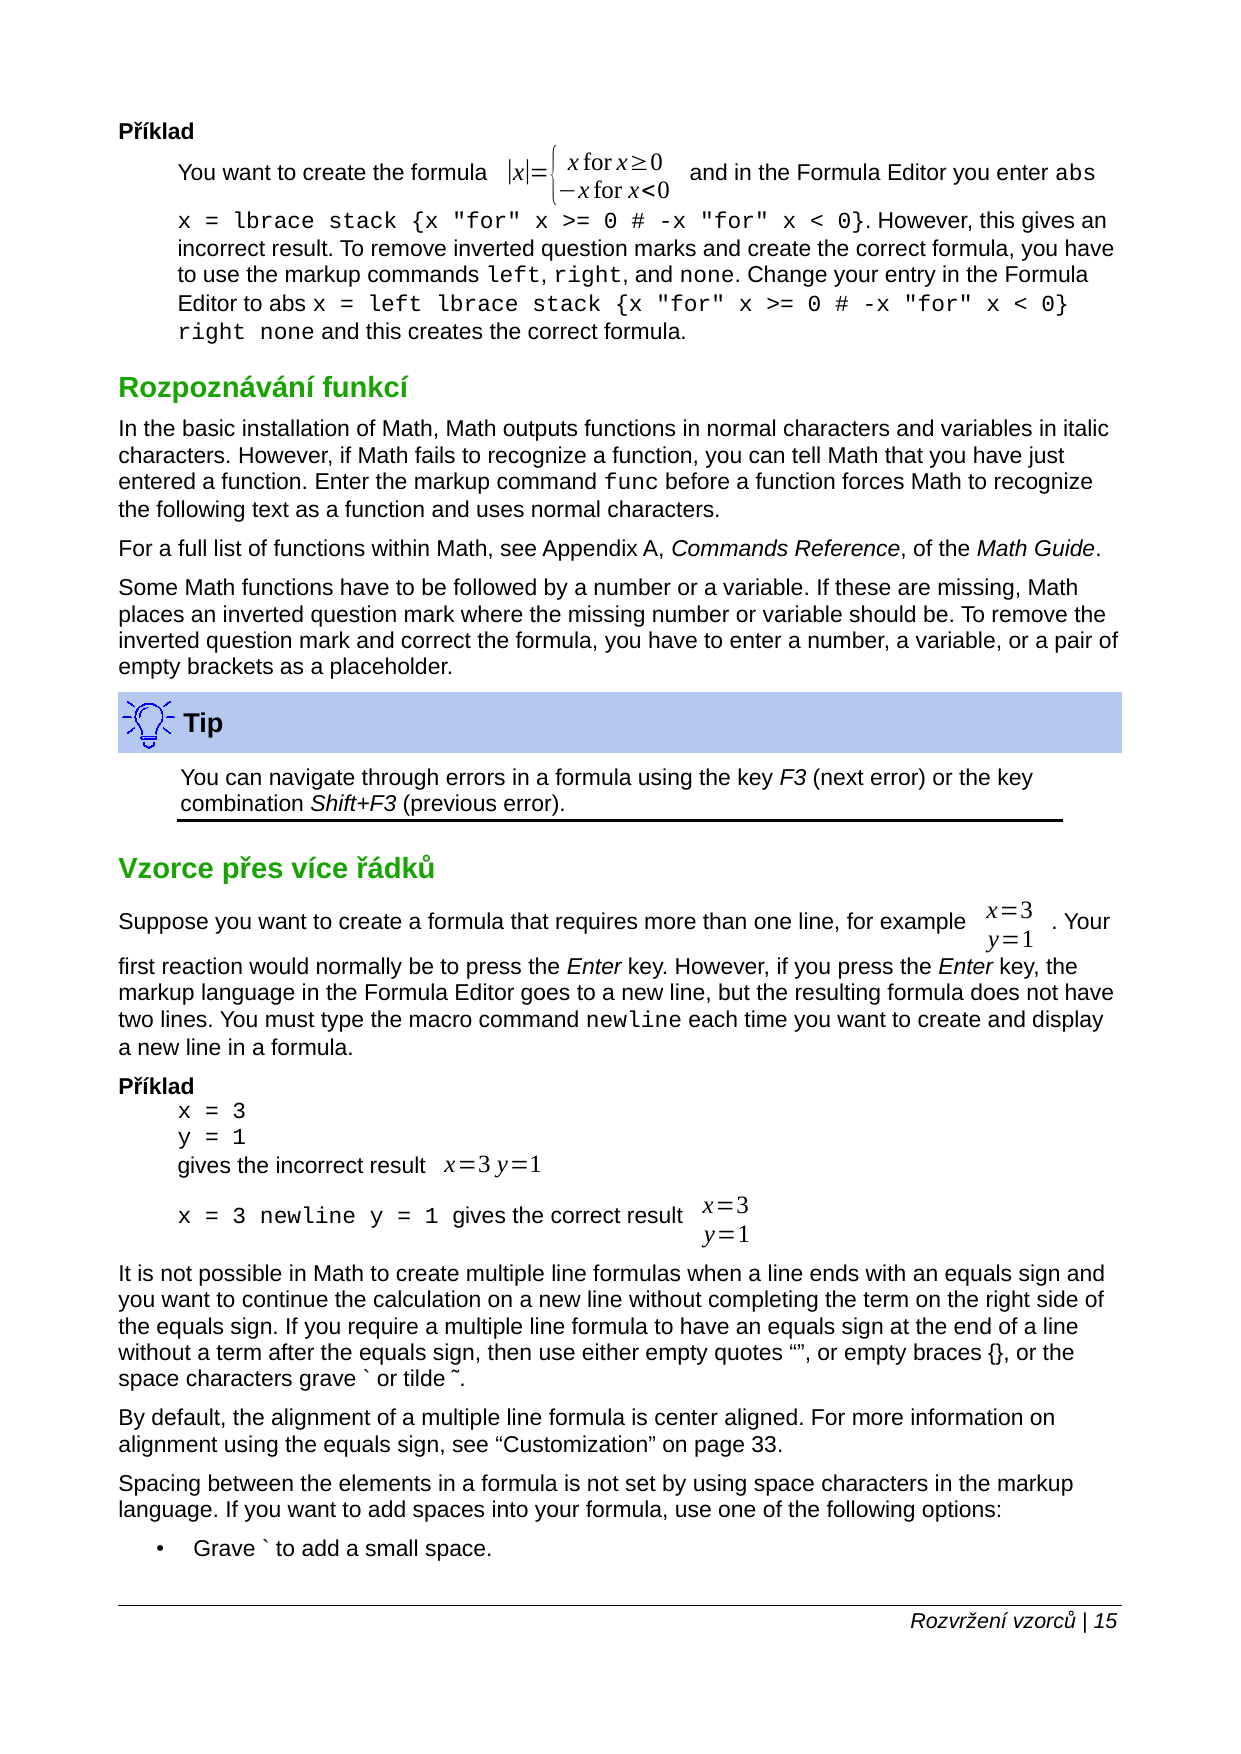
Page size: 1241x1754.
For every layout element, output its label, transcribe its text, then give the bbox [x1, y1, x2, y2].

text x = 3 y = 1 gives the incorrect result [177, 1099, 1122, 1178]
text Příklad [118, 118, 1122, 144]
subtitle Vzorce přes více řádků [118, 851, 1122, 884]
text Suppose you want to create a formula that requires more than one line, for example. Your first reaction would normally be to press the Enter key. However, if you press the Enter key, the markup language in the Formula Editor goes to a new line, but the resulting formula does not have two lines. You must type the macro command newline each time you want to create and display a new line in a formula. [118, 896, 1122, 1060]
text By default, the alignment of a multiple line formula is center aligned. For more information on alignment using the equals sign, see “Customization” on page 32. [118, 1404, 1122, 1457]
text For a full list of functions within Math, see Appendix A, Commands Reference, of the Math Guide. [118, 535, 1122, 562]
text Příklad [118, 1073, 1122, 1099]
text In the basic installation of Math, Math outputs functions in normal characters and variables in italic characters. However, if Math fails to recognize a function, you can tell Math that you have just entered a function. Enter the markup command func before a function forces Math to recognize the following text as a function and uses normal characters. [118, 415, 1122, 523]
text x = 3 newline y = 1 gives the correct result [177, 1191, 1122, 1247]
text Spacing between the elements in a formula is not set by using space characters in the markup language. If you want to add spaces into your formula, use one of the following options: [118, 1469, 1122, 1522]
text Some Math functions have to be followed by a number or a variable. If these are missing, Math places an inverted question mark where the missing number or variable should be. To remove the inverted question mark and correct the formula, you have to enter a number, a variable, or a pair of empty brackets as a placeholder. [118, 574, 1122, 679]
subtitle Tip [118, 704, 1122, 744]
picture [119, 693, 179, 753]
text You want to create the formulaand in the Formula Editor you enter abs x = lbrace stack {x "for" x >= 0 # -x "for" x < 0}. However, this gives an incorrect result. To remove inverted question marks and create the correct formula, you have to use the markup commands left, right, and none. Change your entry in the Formula Editor to abs x = left lbrace stack {x "for" x >= 0 # -x "for" x < 0} right none and this creates the correct formula. [177, 144, 1122, 346]
text It is not possible in Math to create multiple line formulas when a line ends with an equals sign and you want to continue the calculation on a new line without completing the term on the right side of the equals sign. If you require a multiple line formula to have an equals sign at the end of a line without a term after the equals sign, then use either empty quotes “”, or empty braces {}, or the space characters grave ` or tilde ˜. [118, 1260, 1122, 1392]
text You can navigate through errors in a formula using the key F3 (next error) or the key combination Shift+F3 (previous error). [177, 761, 1063, 819]
list Grave ` to add a small space. [156, 1535, 1122, 1561]
subtitle Rozpoznávání funkcí [118, 370, 1122, 404]
